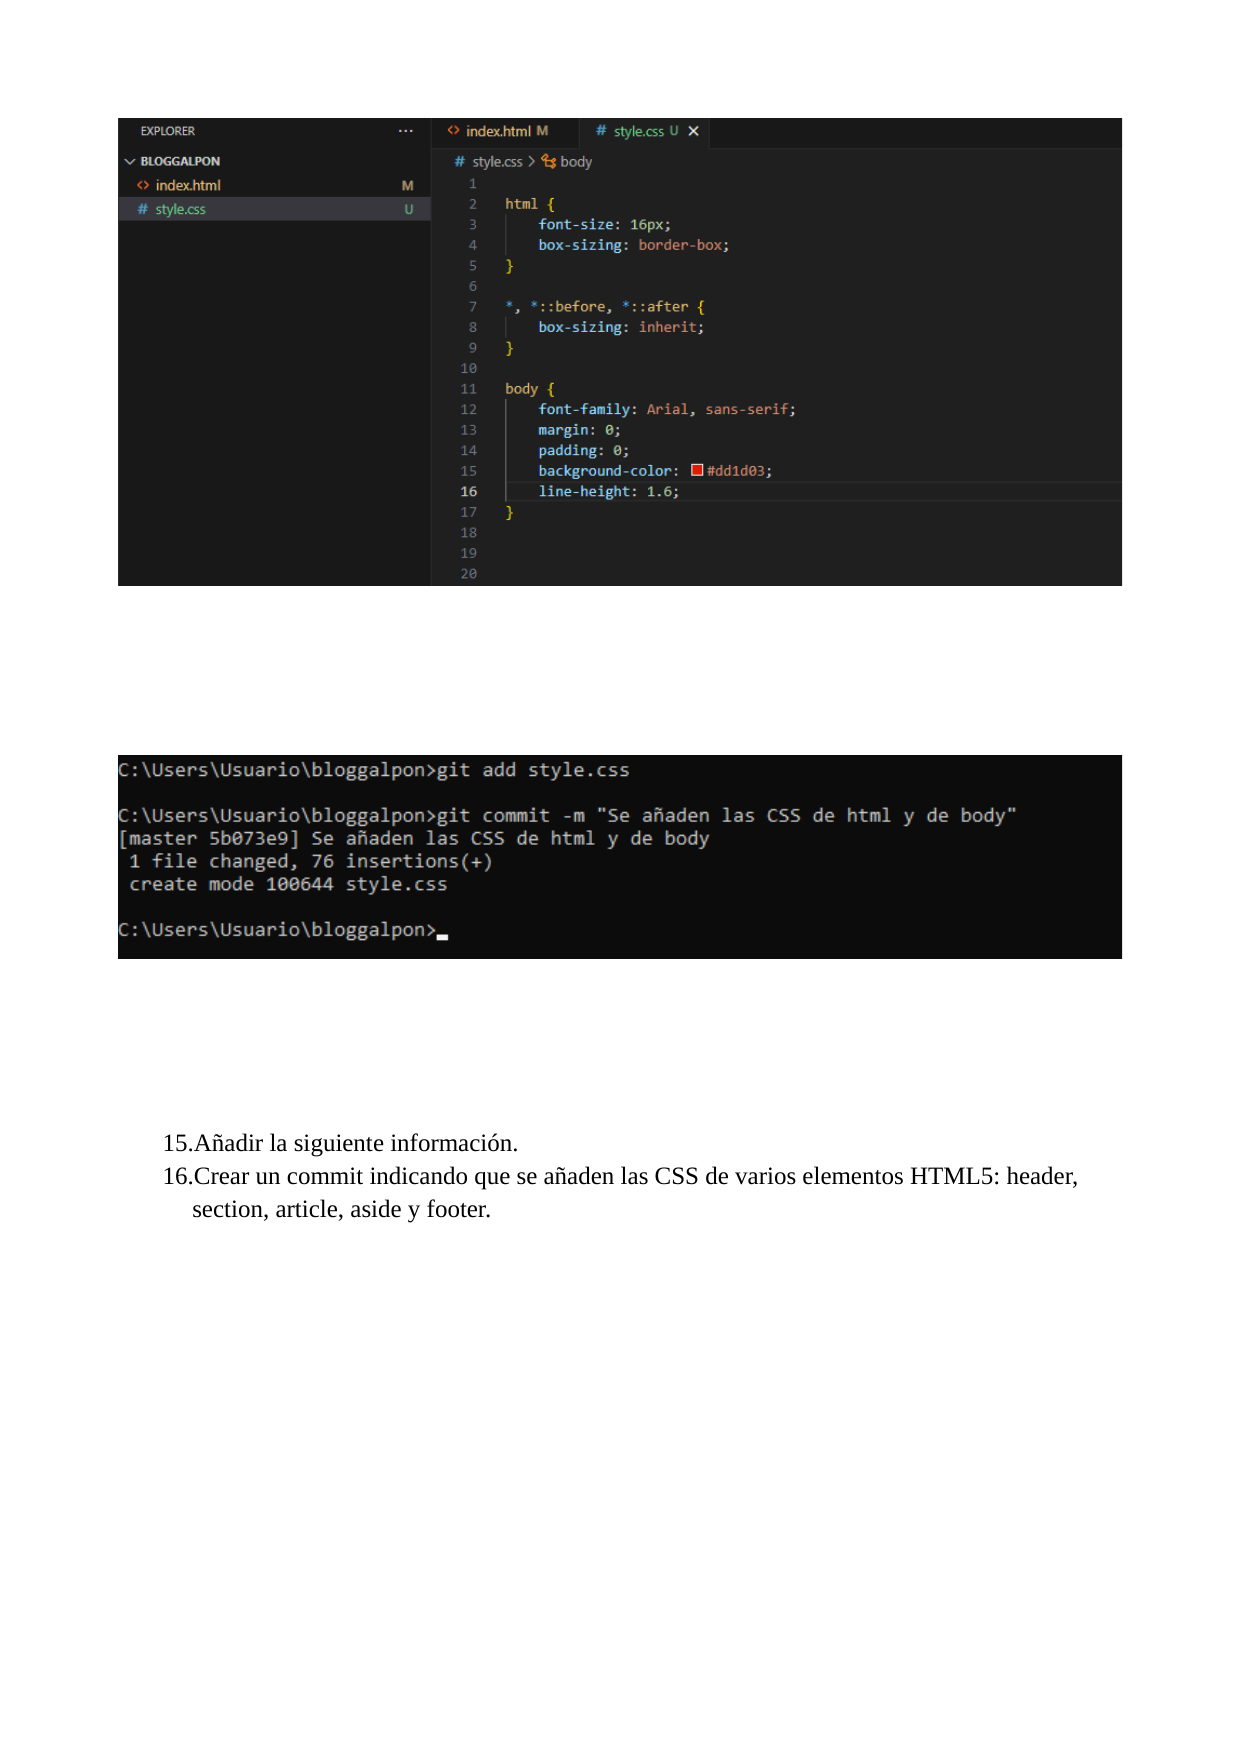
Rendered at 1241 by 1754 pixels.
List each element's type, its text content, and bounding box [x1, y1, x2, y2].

list Crear un commit indicando que se añaden las CSS de varios elementos HTML5: header, section, article, aside y footer. [162, 1161, 1122, 1223]
list Añadir la siguiente información. [162, 1128, 1122, 1157]
picture [118, 755, 1123, 959]
picture [118, 118, 1123, 586]
